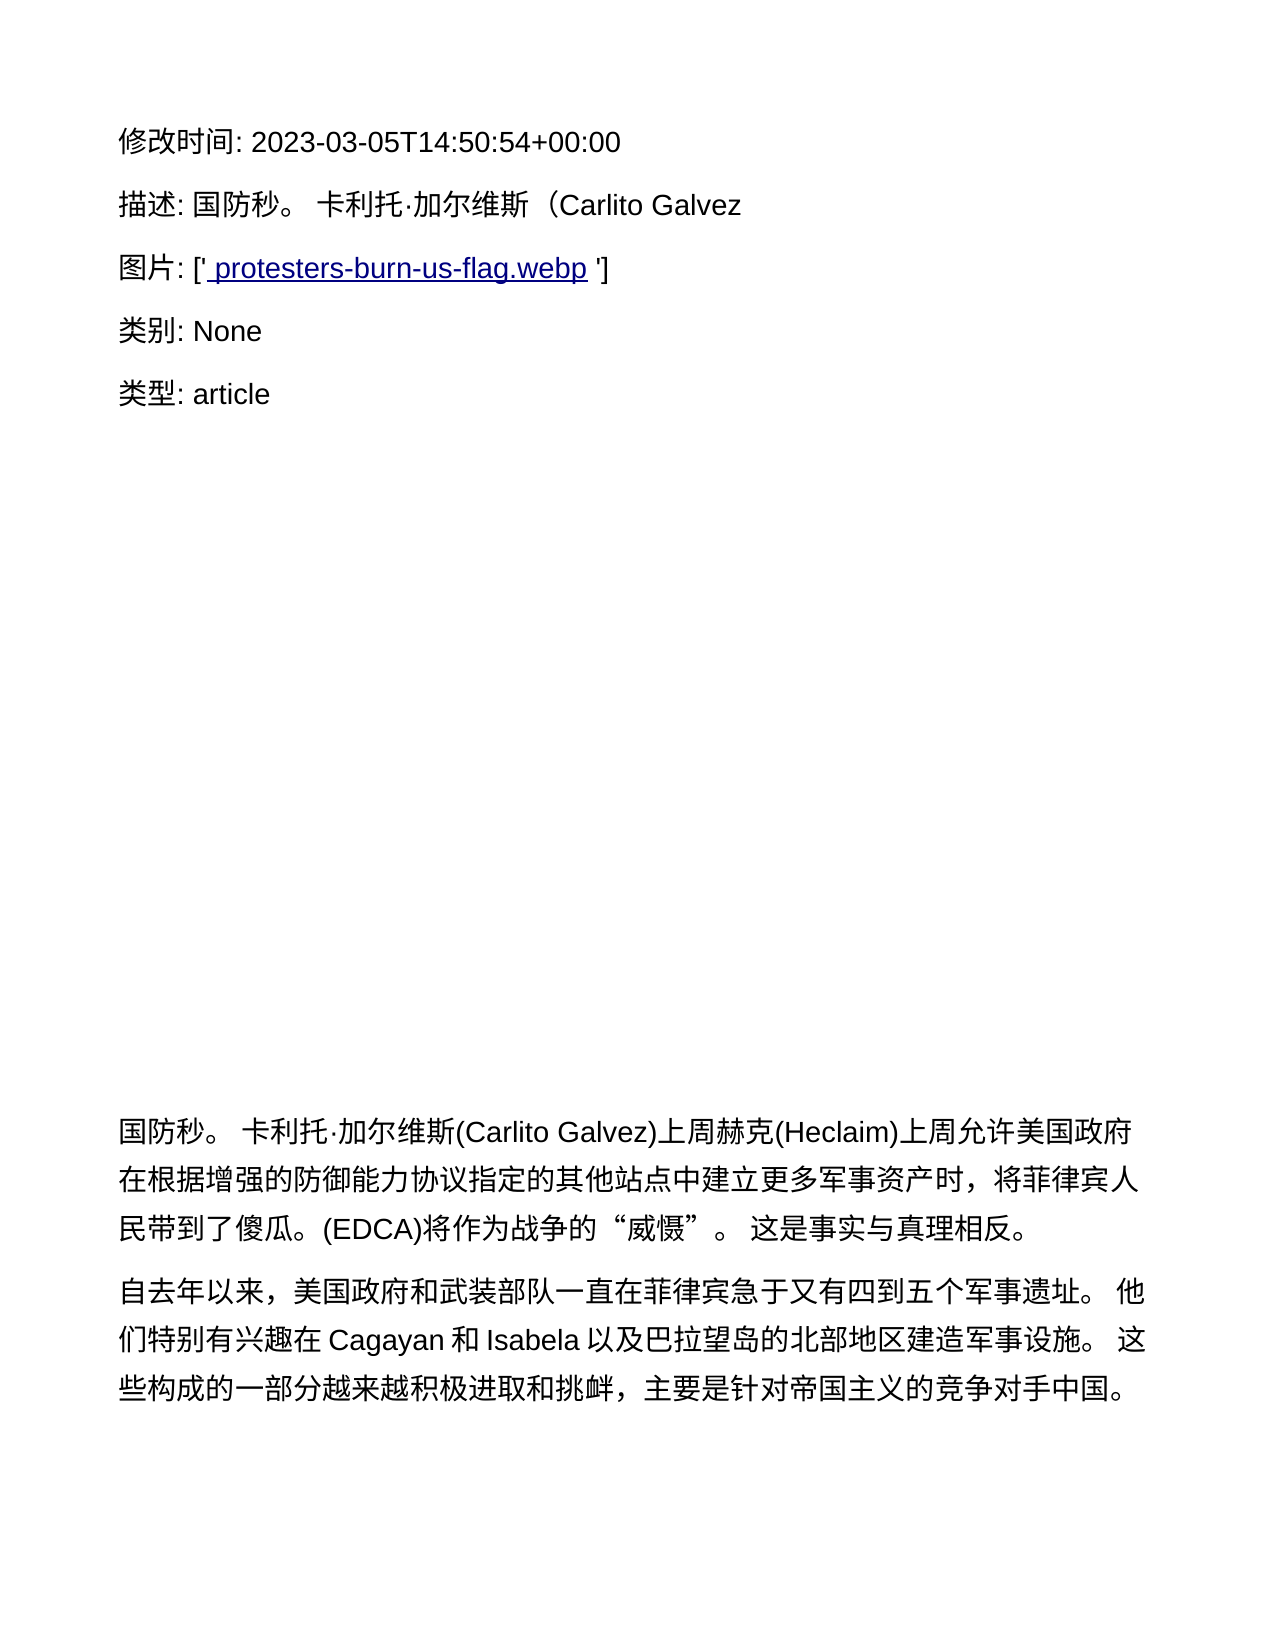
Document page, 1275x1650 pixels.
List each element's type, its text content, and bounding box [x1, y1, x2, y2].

text 类别: None [118, 307, 1157, 350]
text 修改时间: 2023-03-05T14:50:54+00:00 [118, 118, 1157, 160]
text 描述: 国防秒。 卡利托·加尔维斯（Carlito Galvez [118, 181, 1157, 223]
text 自去年以来，美国政府和武装部队一直在菲律宾急于又有四到五个军事遗址。 他们特别有兴趣在Cagayan和Isabela以及巴拉望岛的北部地区建造军事设施。 这些构成的一部分越来越积极进取和挑衅，主要是针对帝国主义的竞争对手中国。 [118, 1268, 1157, 1408]
text 图片: [' protesters-burn-us-flag.webp '] [118, 244, 1157, 287]
text 国防秒。 卡利托·加尔维斯(Carlito Galvez)上周赫克(Heclaim)上周允许美国政府在根据增强的防御能力协议指定的其他站点中建立更多军事资产时，将菲律宾人民带到了傻瓜。(EDCA)将作为战争的“威慑”。 这是事实与真理相反。 [118, 434, 1157, 1248]
text 类型: article [118, 371, 1157, 413]
